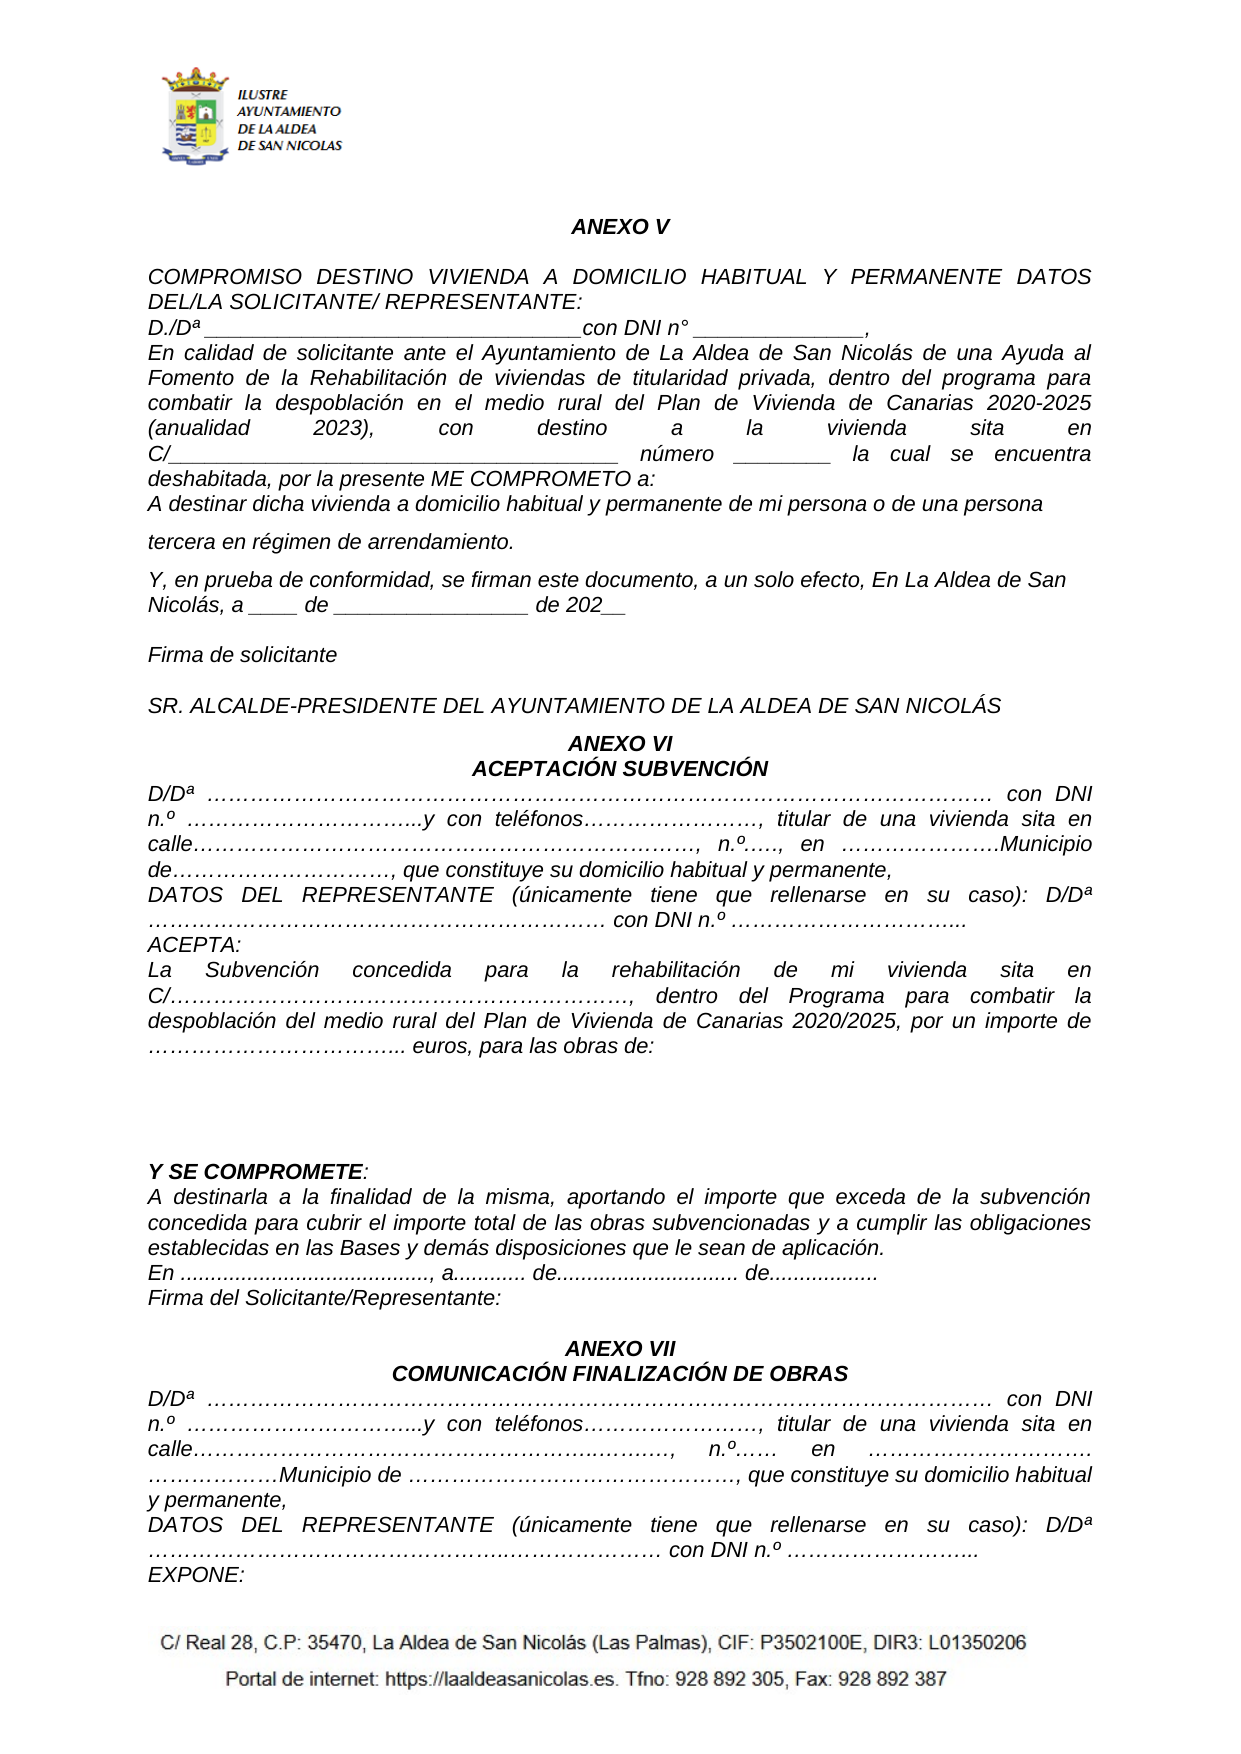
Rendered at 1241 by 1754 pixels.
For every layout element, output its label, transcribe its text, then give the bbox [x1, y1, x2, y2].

picture [148, 59, 358, 173]
text ACEPTA: [148, 932, 1093, 957]
text Y SE COMPROMETE: [148, 1159, 1093, 1184]
text SR. ALCALDE-PRESIDENTE DEL AYUNTAMIENTO DE LA ALDEA DE SAN NICOLÁS [148, 693, 1093, 718]
text COMUNICACIÓN FINALIZACIÓN DE OBRAS [148, 1361, 1093, 1386]
text DATOS DEL REPRESENTANTE (únicamente tiene que rellenarse en su caso): D/Dª ……………………………………………………… con DNI n.º …………………………... [148, 882, 1093, 932]
text ACEPTACIÓN SUBVENCIÓN [148, 756, 1093, 781]
text ANEXO V [148, 214, 1093, 239]
text La Subvención concedida para la rehabilitación de mi vivienda sita en C/………………………………………………………, dentro del Programa para combatir la despoblación del medio rural del Plan de Vivienda de Canarias 2020/2025, por un importe de ……………………………... euros, para las obras de: [148, 957, 1093, 1058]
text ANEXO VI [148, 730, 1093, 756]
text En calidad de solicitante ante el Ayuntamiento de La Aldea de San Nicolás de una Ayuda al Fomento de la Rehabilitación de viviendas de titularidad privada, dentro del programa para combatir la despoblación en el medio rural del Plan de Vivienda de Canarias 2020-2025 (anualidad 2023), con destino a la vivienda sita en C/_____________________________________ número ________ la cual se encuentra deshabitada, por la presente ME COMPROMETO a: [148, 340, 1093, 491]
text A destinarla a la finalidad de la misma, aportando el importe que exceda de la subvención concedida para cubrir el importe total de las obras subvencionadas y a cumplir las obligaciones establecidas en las Bases y demás disposiciones que le sean de aplicación. [148, 1184, 1093, 1260]
text DATOS DEL REPRESENTANTE (únicamente tiene que rellenarse en su caso): D/Dª …………………………………………..………………… con DNI n.º ……………………... [148, 1512, 1093, 1562]
picture [148, 1626, 1034, 1695]
text EXPONE: [148, 1562, 1093, 1587]
text D./Dª _______________________________con DNI n° ______________, [148, 314, 1093, 340]
text Y, en prueba de conformidad, se firman este documento, a un solo efecto, En La Aldea de San Nicolás, a ____ de ________________ de 202__ [148, 567, 1093, 617]
text ANEXO VII [148, 1335, 1093, 1361]
text COMPROMISO DESTINO VIVIENDA A DOMICILIO HABITUAL Y PERMANENTE DATOS DEL/LA SOLICITANTE/ REPRESENTANTE: [148, 264, 1093, 314]
text D/Dª ……………………………………………………………………………………………… con DNI n.º …………………………...y con teléfonos……………………, titular de una vivienda sita en calle………………………………………………..…….…, n.º…… en ………………………….………………Municipio de ………………………………………, que constituye su domicilio habitual y permanente, [148, 1386, 1093, 1512]
text En ........................................., a............ de.............................. de.................. [148, 1260, 1093, 1285]
text Firma del Solicitante/Representante: [148, 1285, 1093, 1310]
text Firma de solicitante [148, 642, 1093, 667]
text A destinar dicha vivienda a domicilio habitual y permanente de mi persona o de una persona tercera en régimen de arrendamiento. [148, 491, 1093, 554]
text D/Dª ……………………………………………………………………………………………… con DNI n.º …………………………...y con teléfonos……………………, titular de una vivienda sita en calle……………………………………………………………, n.º.…., en ………………….Municipio de…………………………, que constituye su domicilio habitual y permanente, [148, 781, 1093, 882]
